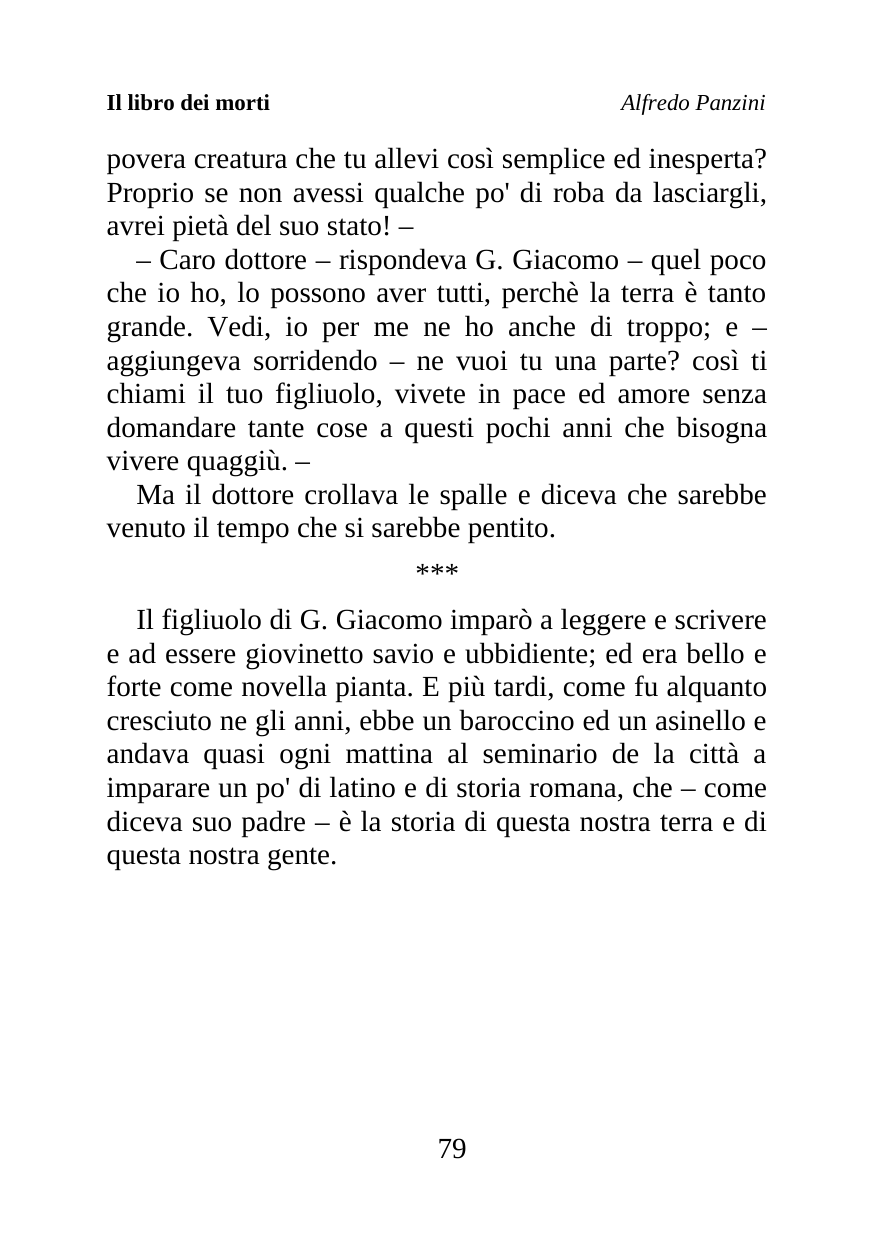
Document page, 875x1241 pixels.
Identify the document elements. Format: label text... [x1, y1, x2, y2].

text Il figliuolo di G. Giacomo imparò a leggere e scrivere e ad essere giovinetto savio e ubbidiente; ed era bello e forte come novella pianta. E più tardi, come fu alquanto cresciuto ne gli anni, ebbe un baroccino ed un asinello e andava quasi ogni mattina al seminario de la città a imparare un po' di latino e di storia romana, che – come diceva suo padre – è la storia di questa nostra terra e di questa nostra gente. [106, 602, 768, 871]
text – Caro dottore – rispondeva G. Giacomo – quel poco che io ho, lo possono aver tutti, perchè la terra è tanto grande. Vedi, io per me ne ho anche di troppo; e – aggiungeva sorridendo – ne vuoi tu una parte? così ti chiami il tuo figliuolo, vivete in pace ed amore senza domandare tante cose a questi pochi anni che bisogna vivere quaggiù. – [106, 242, 768, 477]
text Ma il dottore crollava le spalle e diceva che sarebbe venuto il tempo che si sarebbe pentito. [106, 477, 768, 544]
text povera creatura che tu allevi così semplice ed inesperta? Proprio se non avessi qualche po' di roba da lasciargli, avrei pietà del suo stato! – [106, 141, 768, 242]
text *** [106, 556, 768, 590]
